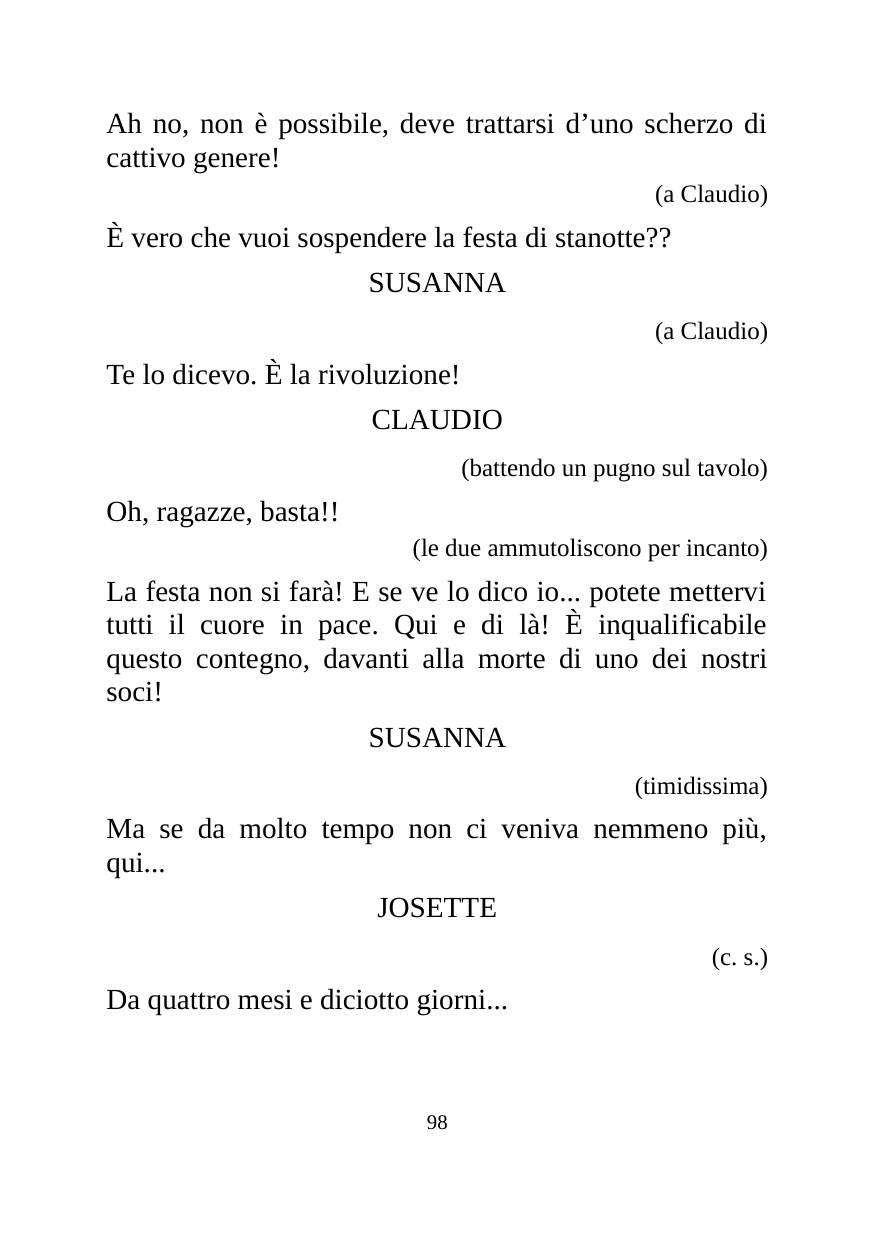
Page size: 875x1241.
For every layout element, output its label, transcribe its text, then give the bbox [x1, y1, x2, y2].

text (a Claudio) [106, 316, 768, 345]
text CLAUDIO [106, 402, 768, 436]
text (a Claudio) [106, 179, 768, 208]
text SUSANNA [106, 720, 768, 753]
text (battendo un pugno sul tavolo) [106, 453, 768, 482]
text Da quattro mesi e diciotto giorni... [106, 982, 768, 1016]
text La festa non si farà! E se ve lo dico io... potete mettervi tutti il cuore in pace. Qui e di là! È inqualificabile questo contegno, davanti alla morte di uno dei nostri soci! [106, 574, 768, 708]
text Ma se da molto tempo non ci veniva nemmeno più, qui... [106, 812, 768, 879]
text Oh, ragazze, basta!! [106, 494, 768, 527]
text Ah no, non è possibile, deve trattarsi d’uno scherzo di cattivo genere! [106, 106, 768, 173]
text (c. s.) [106, 942, 768, 971]
text Te lo dicevo. È la rivoluzione! [106, 357, 768, 390]
text JOSETTE [106, 891, 768, 924]
text SUSANNA [106, 265, 768, 299]
text (le due ammutoliscono per incanto) [106, 533, 768, 562]
text È vero che vuoi sospendere la festa di stanotte?? [106, 220, 768, 253]
text (timidissima) [106, 771, 768, 800]
